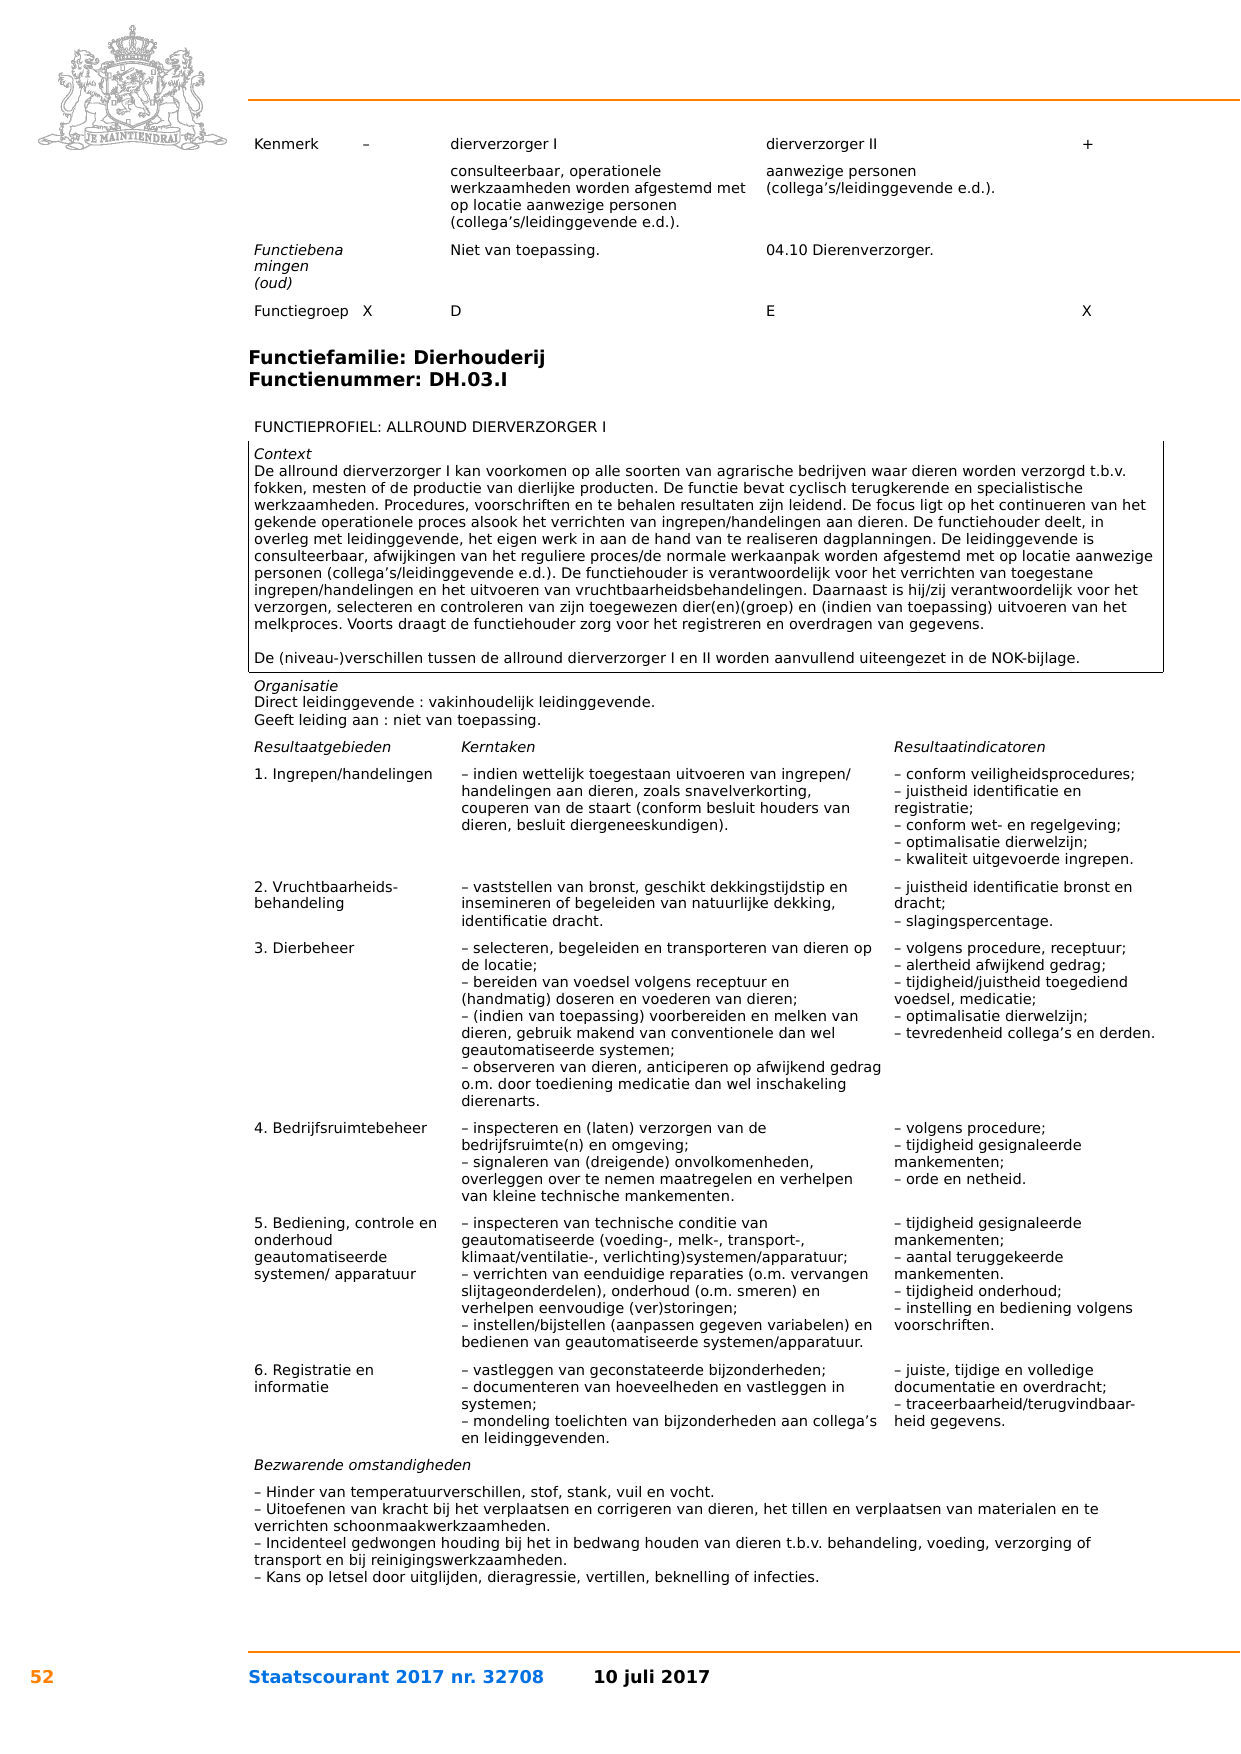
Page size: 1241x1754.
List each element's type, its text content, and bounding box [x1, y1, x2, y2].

text Functiefamilie: Dierhouderij [248, 347, 1163, 369]
table_cell – conform veiligheidsprocedures; – juistheid identificatie en registratie; – conform wet- en regelgeving; – optimalisatie dierwelzijn; – kwaliteit uitgevoerde ingrepen. [889, 761, 1163, 873]
picture [38, 25, 227, 150]
table_cell Kerntaken [456, 734, 888, 760]
table_cell 6. Registratie en informatie [249, 1357, 454, 1451]
table_cell [357, 158, 444, 297]
table_cell – vaststellen van bronst, geschikt dekkingstijdstip en insemineren of begeleiden van natuurlijke dekking, identificatie dracht. [456, 874, 888, 934]
table_header – [357, 131, 444, 157]
table_cell D [445, 298, 759, 324]
table_cell De (niveau-)verschillen tussen de allround dierverzorger I en II worden aanvullend uiteengezet in de NOK-bijlage. [249, 650, 1163, 672]
table_cell [249, 633, 1163, 650]
table_cell 5. Bediening, controle en onderhoud geautomatiseerde systemen/ apparatuur [249, 1211, 454, 1356]
table_header dierverzorger II [761, 131, 1075, 157]
table_cell [249, 158, 356, 236]
table_cell 04.10 Dierenverzorger. [761, 237, 1075, 297]
table_cell – selecteren, begeleiden en transporteren van dieren op de locatie; – bereiden van voedsel volgens receptuur en (handmatig) doseren en voederen van dieren; – (indien van toepassing) voorbereiden en melken van dieren, gebruik makend van conventionele dan wel geautomatiseerde systemen; – observeren van dieren, anticiperen op afwijkend gedrag o.m. door toediening medicatie dan wel inschakeling dierenarts. [456, 935, 888, 1114]
table_cell X [357, 298, 444, 324]
table_cell – juistheid identificatie bronst en dracht; – slagingspercentage. [889, 874, 1163, 934]
table_cell 4. Bedrijfsruimtebeheer [249, 1115, 454, 1209]
table_cell – inspecteren en (laten) verzorgen van de bedrijfsruimte(n) en omgeving; – signaleren van (dreigende) onvolkomenheden, overleggen over te nemen maatregelen en verhelpen van kleine technische mankementen. [456, 1115, 888, 1209]
table_cell Resultaatgebieden [249, 734, 454, 760]
table_cell Functiegroep [249, 298, 356, 324]
table_header dierverzorger I [445, 131, 759, 157]
table_cell aanwezige personen (collega’s/leidinggevende e.d.). [761, 158, 1075, 236]
table_cell – Hinder van temperatuurverschillen, stof, stank, vuil en vocht. – Uitoefenen van kracht bij het verplaatsen en corrigeren van dieren, het tillen en verplaatsen van materialen en te verrichten schoonmaakwerkzaamheden. – Incidenteel gedwongen houding bij het in bedwang houden van dieren t.b.v. behandeling, voeding, verzorging of transport en bij reinigingswerkzaamheden. – Kans op letsel door uitglijden, dieragressie, vertillen, beknelling of infecties. [249, 1480, 1163, 1591]
table_cell Bezwarende omstandigheden [249, 1452, 1163, 1478]
table_cell – indien wettelijk toegestaan uitvoeren van ingrepen/ handelingen aan dieren, zoals snavelverkorting, couperen van de staart (conform besluit houders van dieren, besluit diergeneeskundigen). [456, 761, 888, 873]
table_cell Niet van toepassing. [445, 237, 759, 297]
table_cell Functiebenamingen (oud) [249, 237, 356, 297]
table_cell Context De allround dierverzorger I kan voorkomen op alle soorten van agrarische bedrijven waar dieren worden verzorgd t.b.v. fokken, mesten of de productie van dierlijke producten. De functie bevat cyclisch terugkerende en specialistische werkzaamheden. Procedures, voorschriften en te behalen resultaten zijn leidend. De focus ligt op het continueren van het gekende operationele proces alsook het verrichten van ingrepen/handelingen aan dieren. De functiehouder deelt, in overleg met leidinggevende, het eigen werk in aan de hand van te realiseren dagplanningen. De leidinggevende is consulteerbaar, afwijkingen van het reguliere proces/de normale werkaanpak worden afgestemd met op locatie aanwezige personen (collega’s/leidinggevende e.d.). De functiehouder is verantwoordelijk voor het verrichten van toegestane ingrepen/handelingen en het uitvoeren van vruchtbaarheidsbehandelingen. Daarnaast is hij/zij verantwoordelijk voor het verzorgen, selecteren en controleren van zijn toegewezen dier(en)(groep) en (indien van toepassing) uitvoeren van het melkproces. Voorts draagt de functiehouder zorg voor het registreren en overdragen van gegevens. [249, 442, 1163, 633]
table_cell – tijdigheid gesignaleerde mankementen; – aantal teruggekeerde mankementen. – tijdigheid onderhoud; – instelling en bediening volgens voorschriften. [889, 1211, 1163, 1356]
table_cell 3. Dierbeheer [249, 935, 454, 1114]
text Functienummer: DH.03.I [248, 369, 1163, 391]
table_cell Resultaatindicatoren [889, 734, 1163, 760]
table_cell Organisatie Direct leidinggevende : vakinhoudelijk leidinggevende. Geeft leiding aan : niet van toepassing. [249, 673, 1163, 733]
table_cell – vastleggen van geconstateerde bijzonderheden; – documenteren van hoeveelheden en vastleggen in systemen; – mondeling toelichten van bijzonderheden aan collega’s en leidinggevenden. [456, 1357, 888, 1451]
table_cell – volgens procedure, receptuur; – alertheid afwijkend gedrag; – tijdigheid/juistheid toegediend voedsel, medicatie; – optimalisatie dierwelzijn; – tevredenheid collega’s en derden. [889, 935, 1163, 1114]
table_cell 1. Ingrepen/handelingen [249, 761, 454, 873]
table_cell consulteerbaar, operationele werkzaamheden worden afgestemd met op locatie aanwezige personen (collega’s/leidinggevende e.d.). [445, 158, 759, 236]
table_cell E [761, 298, 1075, 324]
table_header + [1076, 131, 1163, 157]
table_cell X [1076, 298, 1163, 324]
table_cell – volgens procedure; – tijdigheid gesignaleerde mankementen; – orde en netheid. [889, 1115, 1163, 1209]
table_cell – inspecteren van technische conditie van geautomatiseerde (voeding-, melk-, transport-, klimaat/ventilatie-, verlichting)systemen/apparatuur; – verrichten van eenduidige reparaties (o.m. vervangen slijtageonderdelen), onderhoud (o.m. smeren) en verhelpen eenvoudige (ver)storingen; – instellen/bijstellen (aanpassen gegeven variabelen) en bedienen van geautomatiseerde systemen/apparatuur. [456, 1211, 888, 1356]
table_header FUNCTIEPROFIEL: ALLROUND DIERVERZORGER I [249, 414, 1163, 441]
table_cell [1076, 158, 1163, 297]
table_header Kenmerk [249, 131, 356, 157]
table_cell 2. Vruchtbaarheids-behandeling [249, 874, 454, 934]
table_cell – juiste, tijdige en volledige documentatie en overdracht; – traceerbaarheid/terugvindbaar-heid gegevens. [889, 1357, 1163, 1451]
